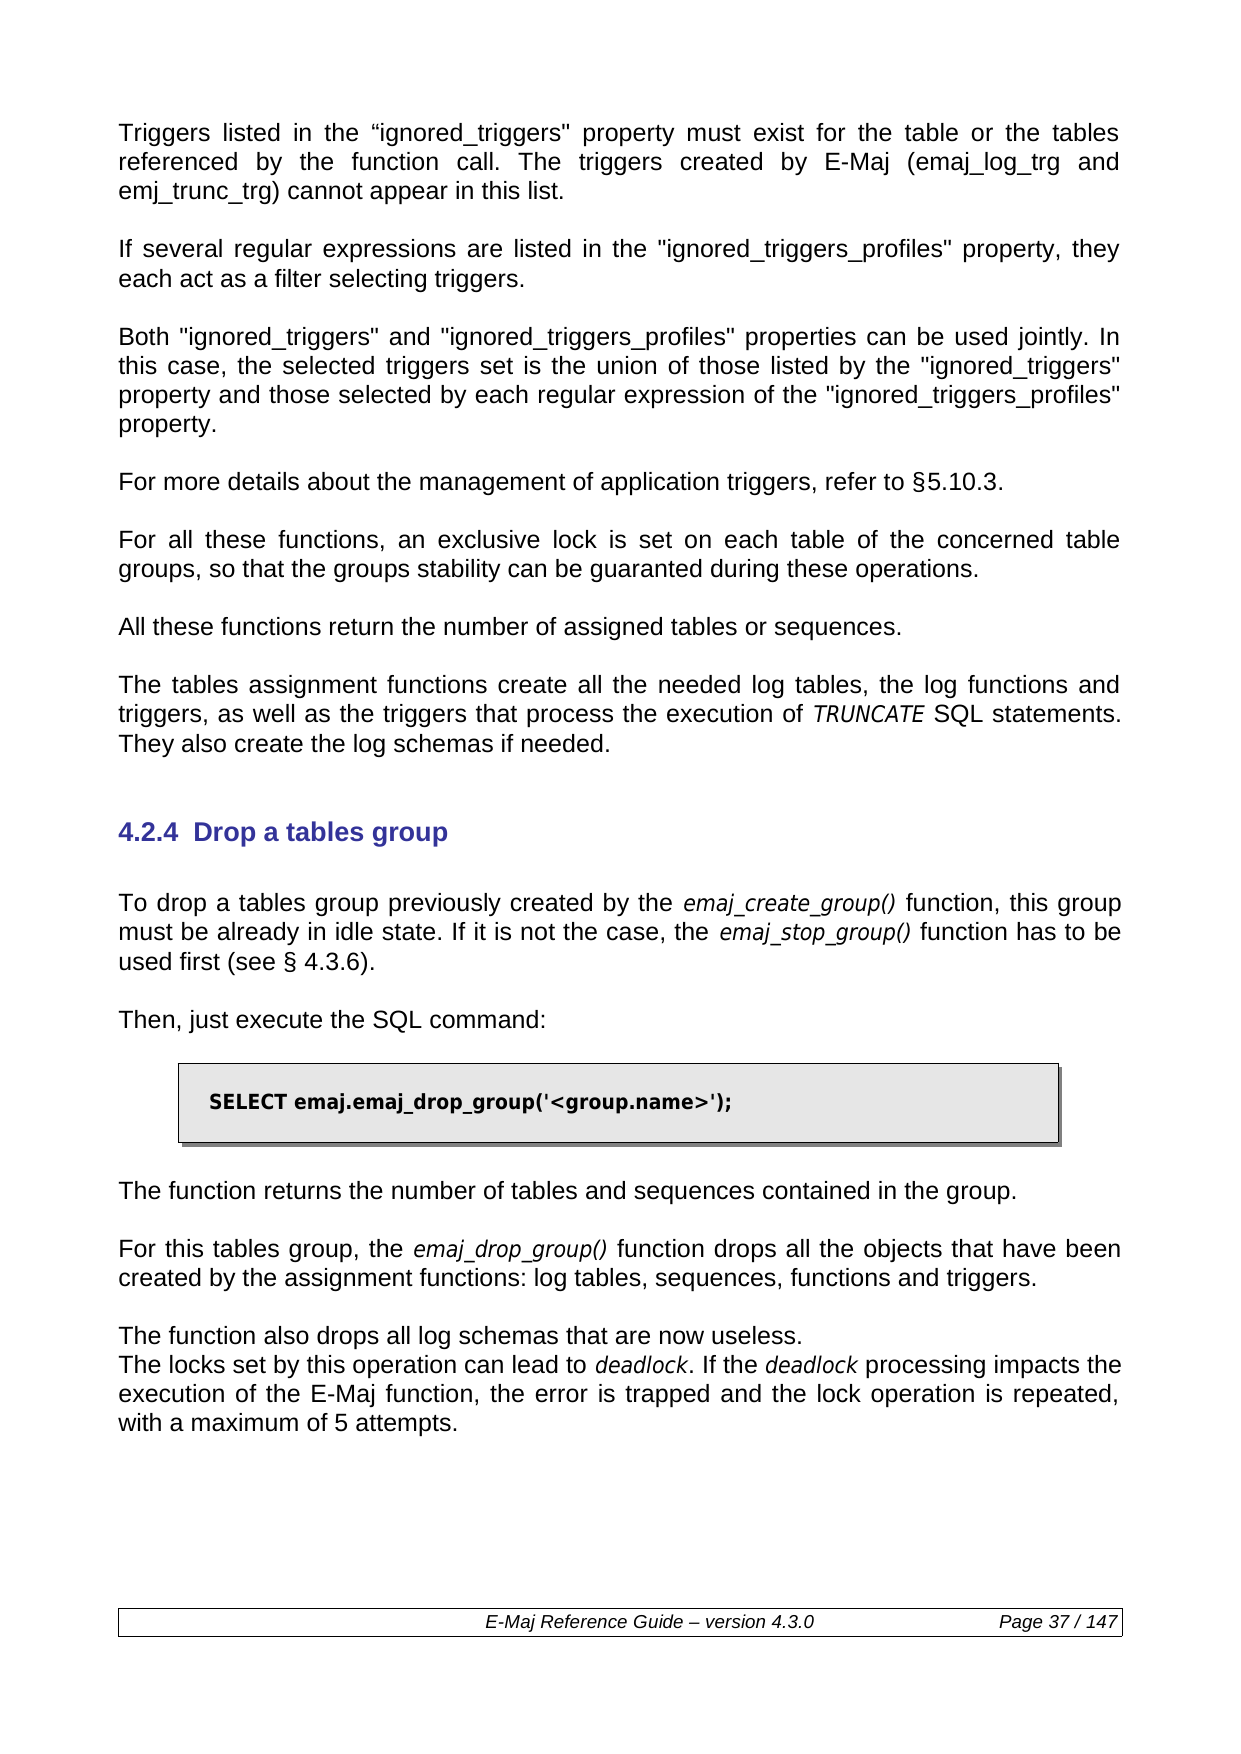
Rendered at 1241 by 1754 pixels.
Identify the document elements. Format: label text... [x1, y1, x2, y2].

text All these functions return the number of assigned tables or sequences. [118, 612, 1122, 641]
text To drop a tables group previously created by the emaj_create_group() function, this group must be already in idle state. If it is not the case, the emaj_stop_group() function has to be used first (see § 4.3.6). [118, 888, 1122, 975]
subtitle Drop a tables group [118, 816, 1122, 847]
text SELECT emaj.emaj_drop_group('<group.name>'); [179, 1087, 1058, 1112]
text For more details about the management of application triggers, refer to §5.10.3. [118, 467, 1122, 496]
text The locks set by this operation can lead to deadlock. If the deadlock processing impacts the execution of the E-Maj function, the error is trapped and the lock operation is repeated, with a maximum of 5 attempts. [118, 1350, 1122, 1437]
text Both "ignored_triggers" and "ignored_triggers_profiles" properties can be used jointly. In this case, the selected triggers set is the union of those listed by the "ignored_triggers" property and those selected by each regular expression of the "ignored_triggers_profiles" property. [118, 322, 1122, 438]
text Triggers listed in the “ignored_triggers" property must exist for the table or the tables referenced by the function call. The triggers created by E-Maj (emaj_log_trg and emj_trunc_trg) cannot appear in this list. [118, 118, 1122, 205]
text Then, just execute the SQL command: [118, 1004, 1122, 1033]
text If several regular expressions are listed in the "ignored_triggers_profiles" property, they each act as a filter selecting triggers. [118, 234, 1122, 292]
text The function also drops all log schemas that are now useless. [118, 1321, 1122, 1350]
text The function returns the number of tables and sequences contained in the group. [118, 1176, 1122, 1205]
text For this tables group, the emaj_drop_group() function drops all the objects that have been created by the assignment functions: log tables, sequences, functions and triggers. [118, 1234, 1122, 1292]
text The tables assignment functions create all the needed log tables, the log functions and triggers, as well as the triggers that process the execution of TRUNCATE SQL statements. They also create the log schemas if needed. [118, 670, 1122, 757]
text For all these functions, an exclusive lock is set on each table of the concerned table groups, so that the groups stability can be guaranted during these operations. [118, 525, 1122, 583]
